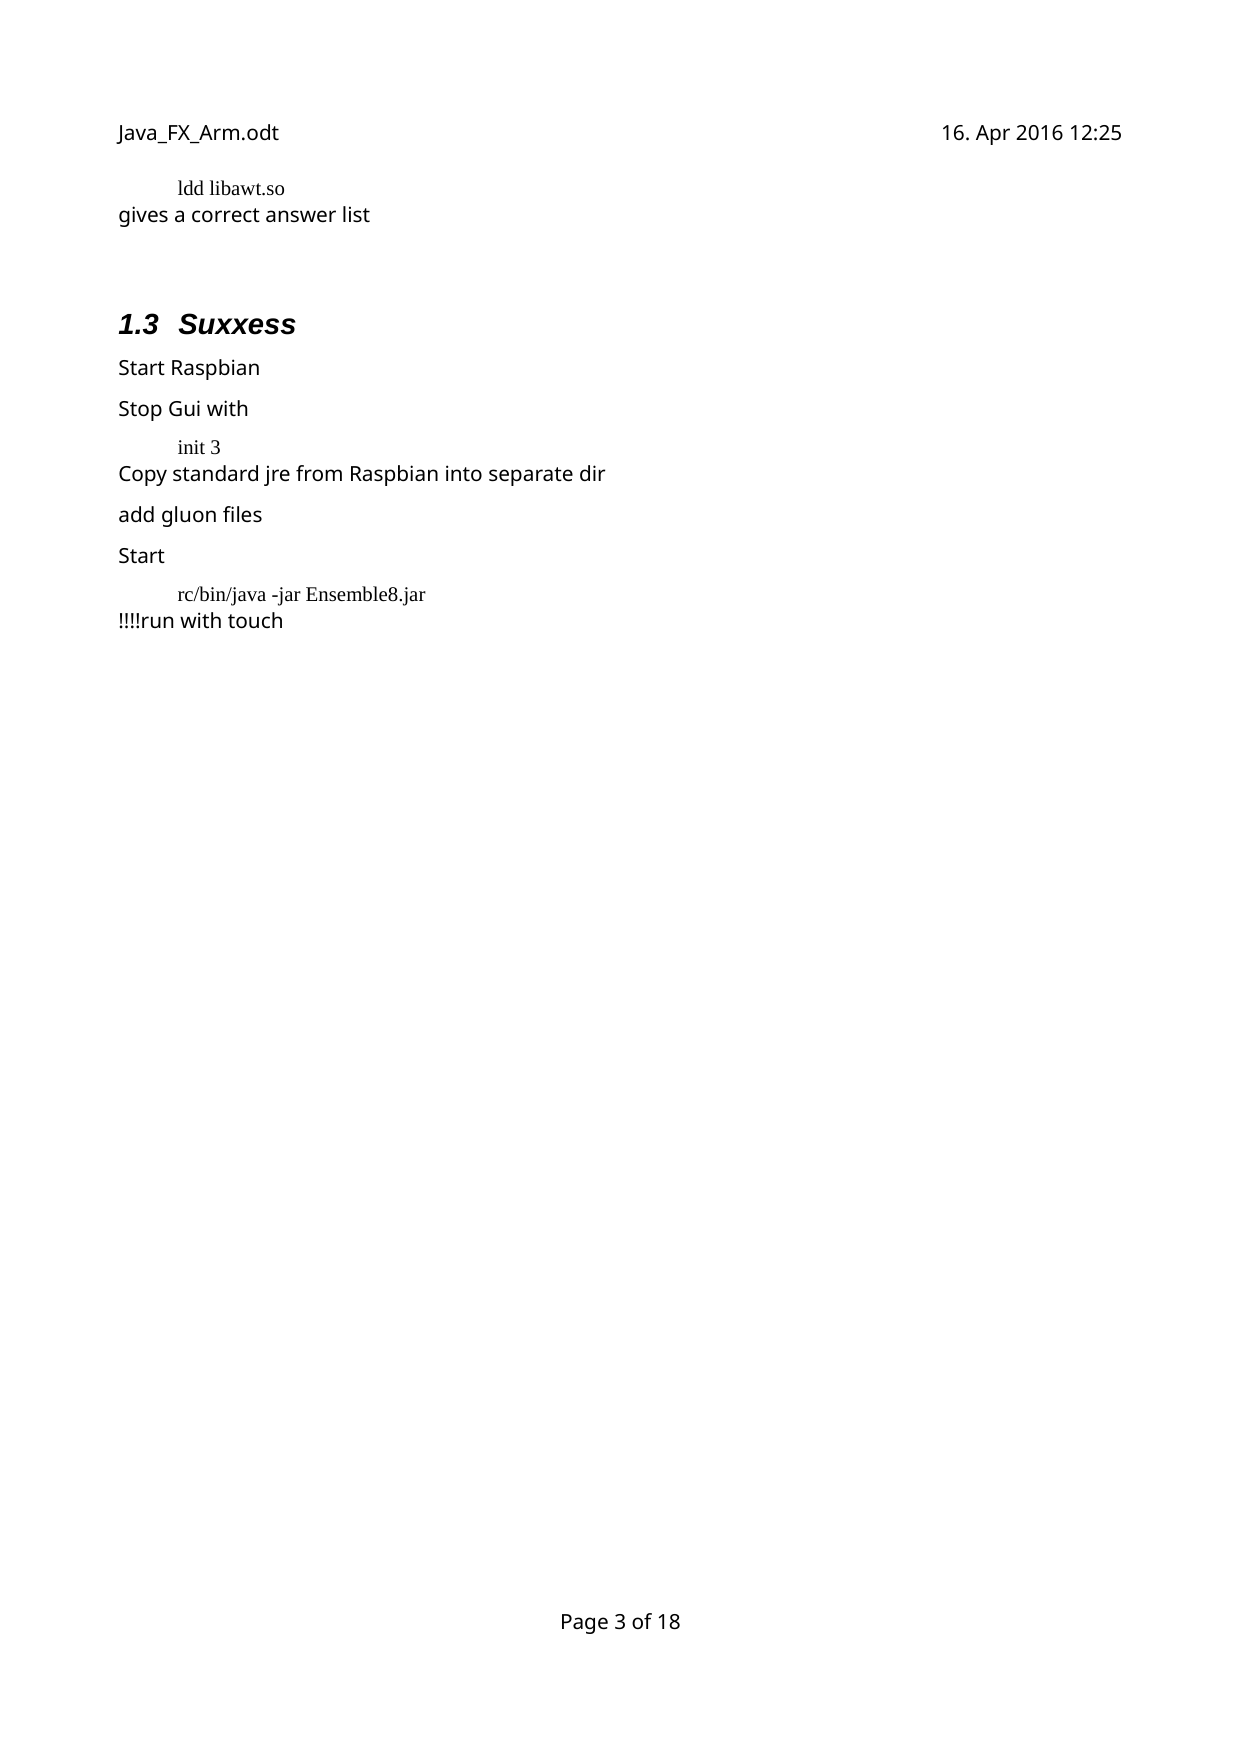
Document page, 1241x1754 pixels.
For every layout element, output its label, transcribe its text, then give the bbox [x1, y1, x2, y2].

text !!!!run with touch [118, 606, 1122, 634]
text Stop Gui with [118, 394, 1122, 422]
text ldd libawt.so [177, 176, 1122, 200]
text gives a correct answer list [118, 200, 1122, 228]
subtitle Suxxess [118, 307, 1122, 341]
text Start [118, 541, 1122, 569]
text Start Raspbian [118, 353, 1122, 381]
text add gluon files [118, 500, 1122, 528]
text init 3 [177, 435, 1122, 459]
text Copy standard jre from Raspbian into separate dir [118, 459, 1122, 487]
text rc/bin/java -jar Ensemble8.jar [177, 582, 1122, 606]
